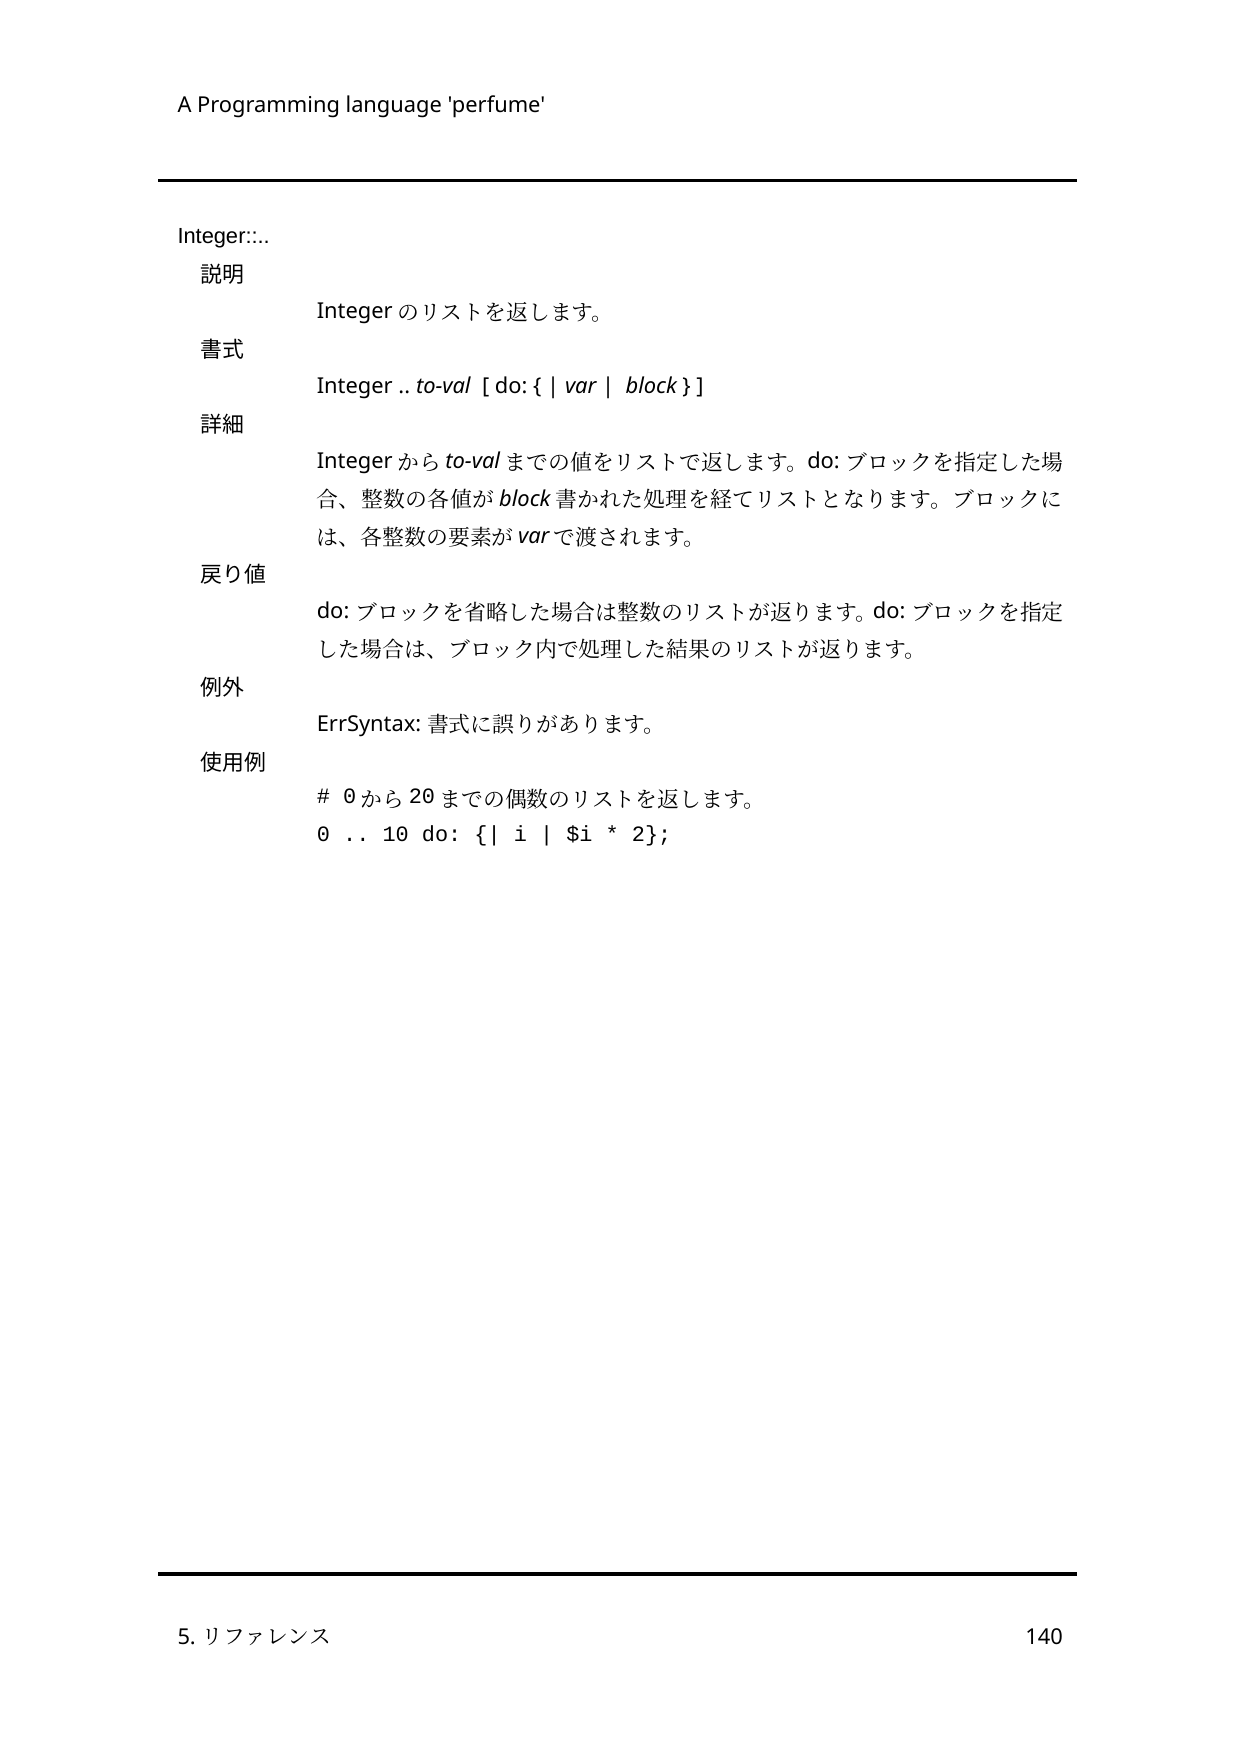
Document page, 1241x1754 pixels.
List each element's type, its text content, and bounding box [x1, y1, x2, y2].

table_cell do: ブロックを省略した場合は整数のリストが返ります。do: ブロックを指定した場合は、ブロック内で処理した結果のリストが返ります。 [317, 554, 1063, 667]
table_header Integerのリストを返します。 [317, 254, 1063, 329]
table_cell 書式 [200, 329, 317, 404]
table_cell 使用例 [200, 742, 317, 854]
table_cell # 0から20までの偶数のリストを返します。 0 .. 10 do: {| i | $i * 2}; [317, 742, 1063, 854]
table_cell 詳細 [200, 404, 317, 554]
subtitle Integer::.. [177, 217, 1063, 254]
table_header 説明 [200, 254, 317, 329]
table_cell Integer .. to-val [ do: { | var | block } ] [317, 329, 1063, 404]
table_cell 戻り値 [200, 554, 317, 667]
table_cell ErrSyntax: 書式に誤りがあります。 [317, 667, 1063, 742]
table_cell Integerからto-valまでの値をリストで返します。do: ブロックを指定した場合、整数の各値がblock書かれた処理を経てリストとなります。ブロックには、各整数の要素がvarで渡されます。 [317, 404, 1063, 554]
table_cell 例外 [200, 667, 317, 742]
